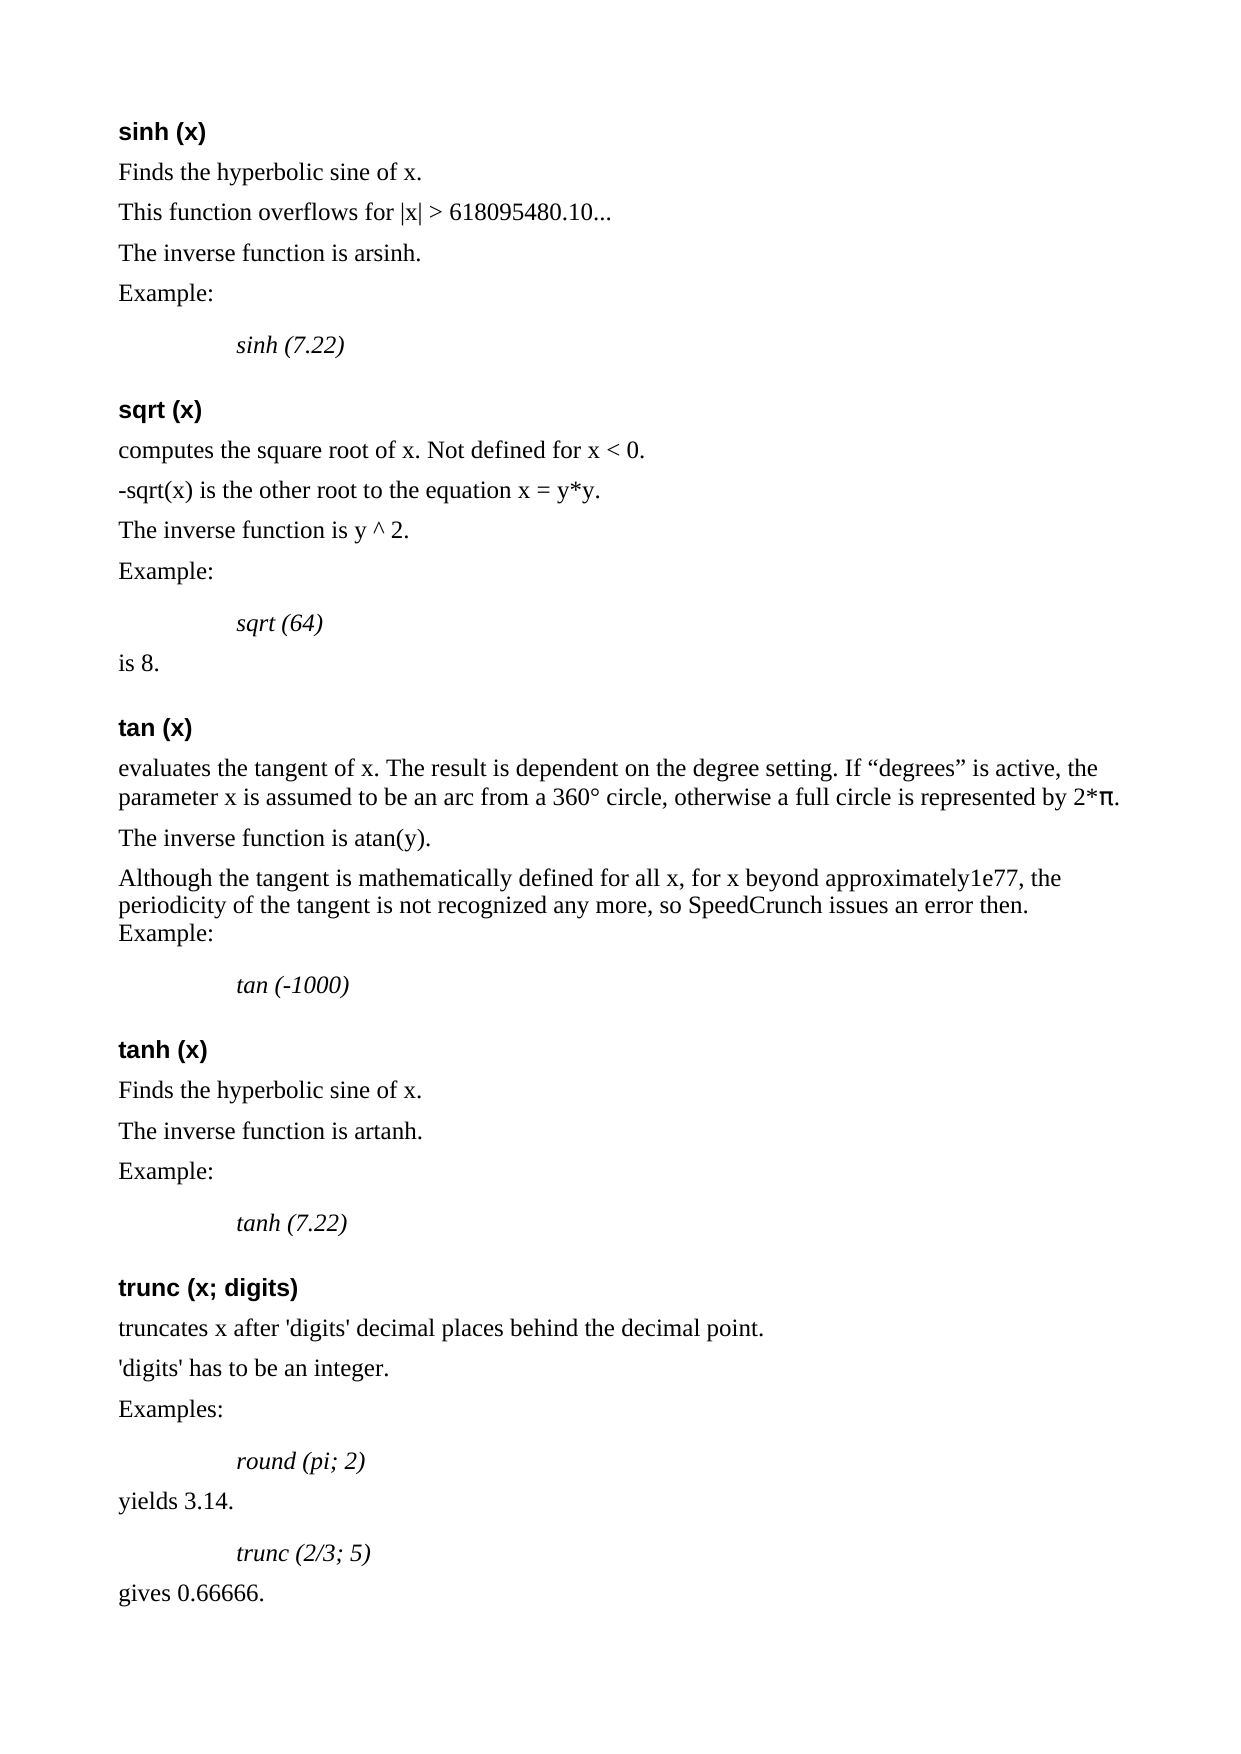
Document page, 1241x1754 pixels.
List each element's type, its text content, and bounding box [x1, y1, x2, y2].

text gives 0.66666. [118, 1579, 1122, 1607]
text sinh (7.22) [236, 331, 1122, 359]
subtitle sqrt (x) [118, 396, 1122, 424]
text The inverse function is y ^ 2. [118, 517, 1122, 544]
text tan (-1000) [236, 971, 1122, 999]
text trunc (2/3; 5) [236, 1539, 1122, 1567]
text Finds the hyperbolic sine of x. [118, 158, 1122, 186]
text is 8. [118, 649, 1122, 677]
text The inverse function is atan(y). [118, 824, 1122, 851]
text sqrt (64) [236, 609, 1122, 637]
text -sqrt(x) is the other root to the equation x = y*y. [118, 476, 1122, 504]
text The inverse function is artanh. [118, 1117, 1122, 1144]
subtitle tan (x) [118, 714, 1122, 742]
text Example: [118, 1157, 1122, 1185]
text Although the tangent is mathematically defined for all x, for x beyond approximately1e77, the periodicity of the tangent is not recognized any more, so SpeedCrunch issues an error then. Example: [118, 864, 1122, 947]
subtitle trunc (x; digits) [118, 1274, 1122, 1302]
subtitle tanh (x) [118, 1036, 1122, 1064]
text yields 3.14. [118, 1487, 1122, 1514]
text Examples: [118, 1395, 1122, 1422]
text Example: [118, 279, 1122, 307]
text The inverse function is arsinh. [118, 239, 1122, 266]
text truncates x after 'digits' decimal places behind the decimal point. [118, 1314, 1122, 1342]
text round (pi; 2) [236, 1447, 1122, 1474]
text Finds the hyperbolic sine of x. [118, 1077, 1122, 1104]
subtitle sinh (x) [118, 118, 1122, 146]
text computes the square root of x. Not defined for x < 0. [118, 436, 1122, 464]
text This function overflows for |x| > 618095480.10... [118, 198, 1122, 226]
text tanh (7.22) [236, 1209, 1122, 1237]
text evaluates the tangent of x. The result is dependent on the degree setting. If “degrees” is active, the parameter x is assumed to be an arc from a 360° circle, otherwise a full circle is represented by 2*π. [118, 754, 1122, 811]
text 'digits' has to be an integer. [118, 1354, 1122, 1382]
text Example: [118, 557, 1122, 584]
